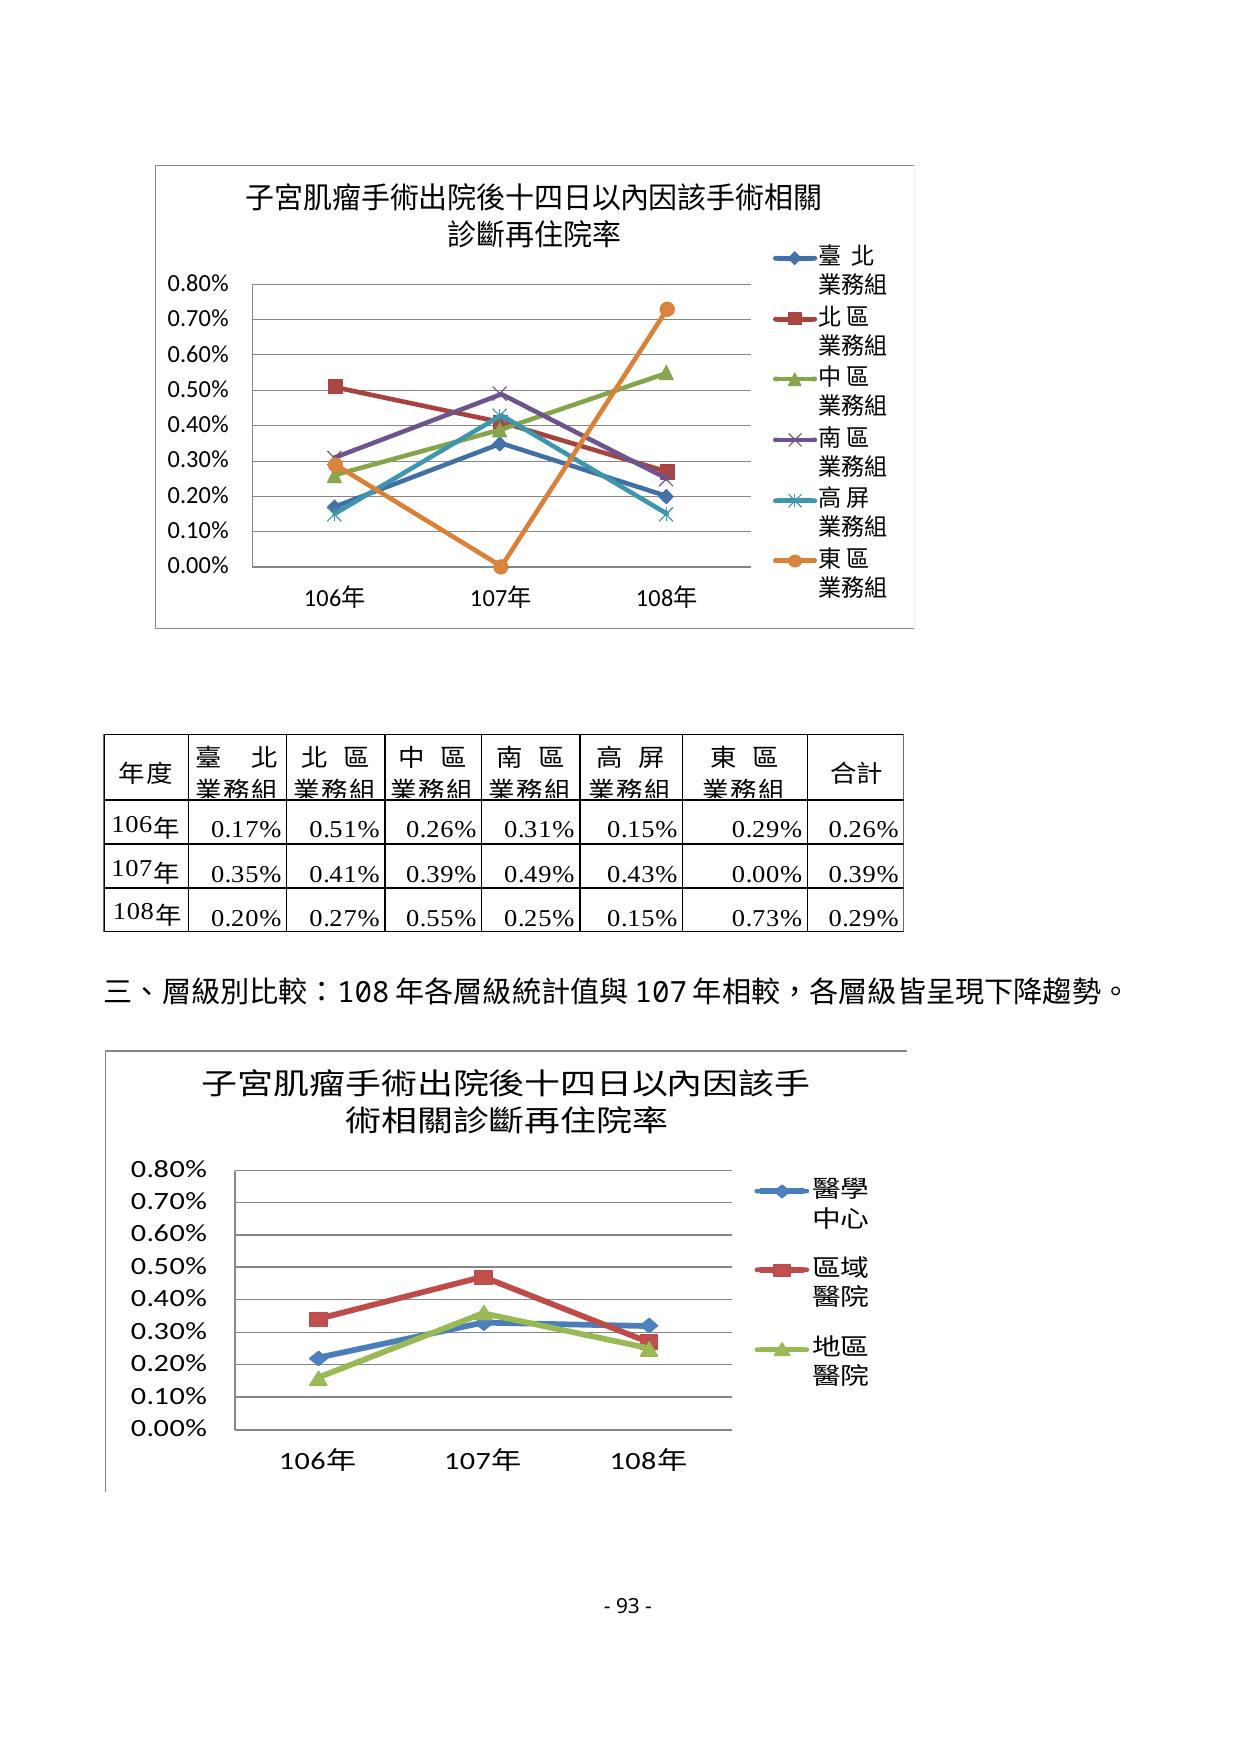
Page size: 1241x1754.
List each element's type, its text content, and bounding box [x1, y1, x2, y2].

text 三、層級別比較：108年各層級統計值與107年相較，各層級皆呈現下降趨勢。 [103, 948, 1152, 1011]
